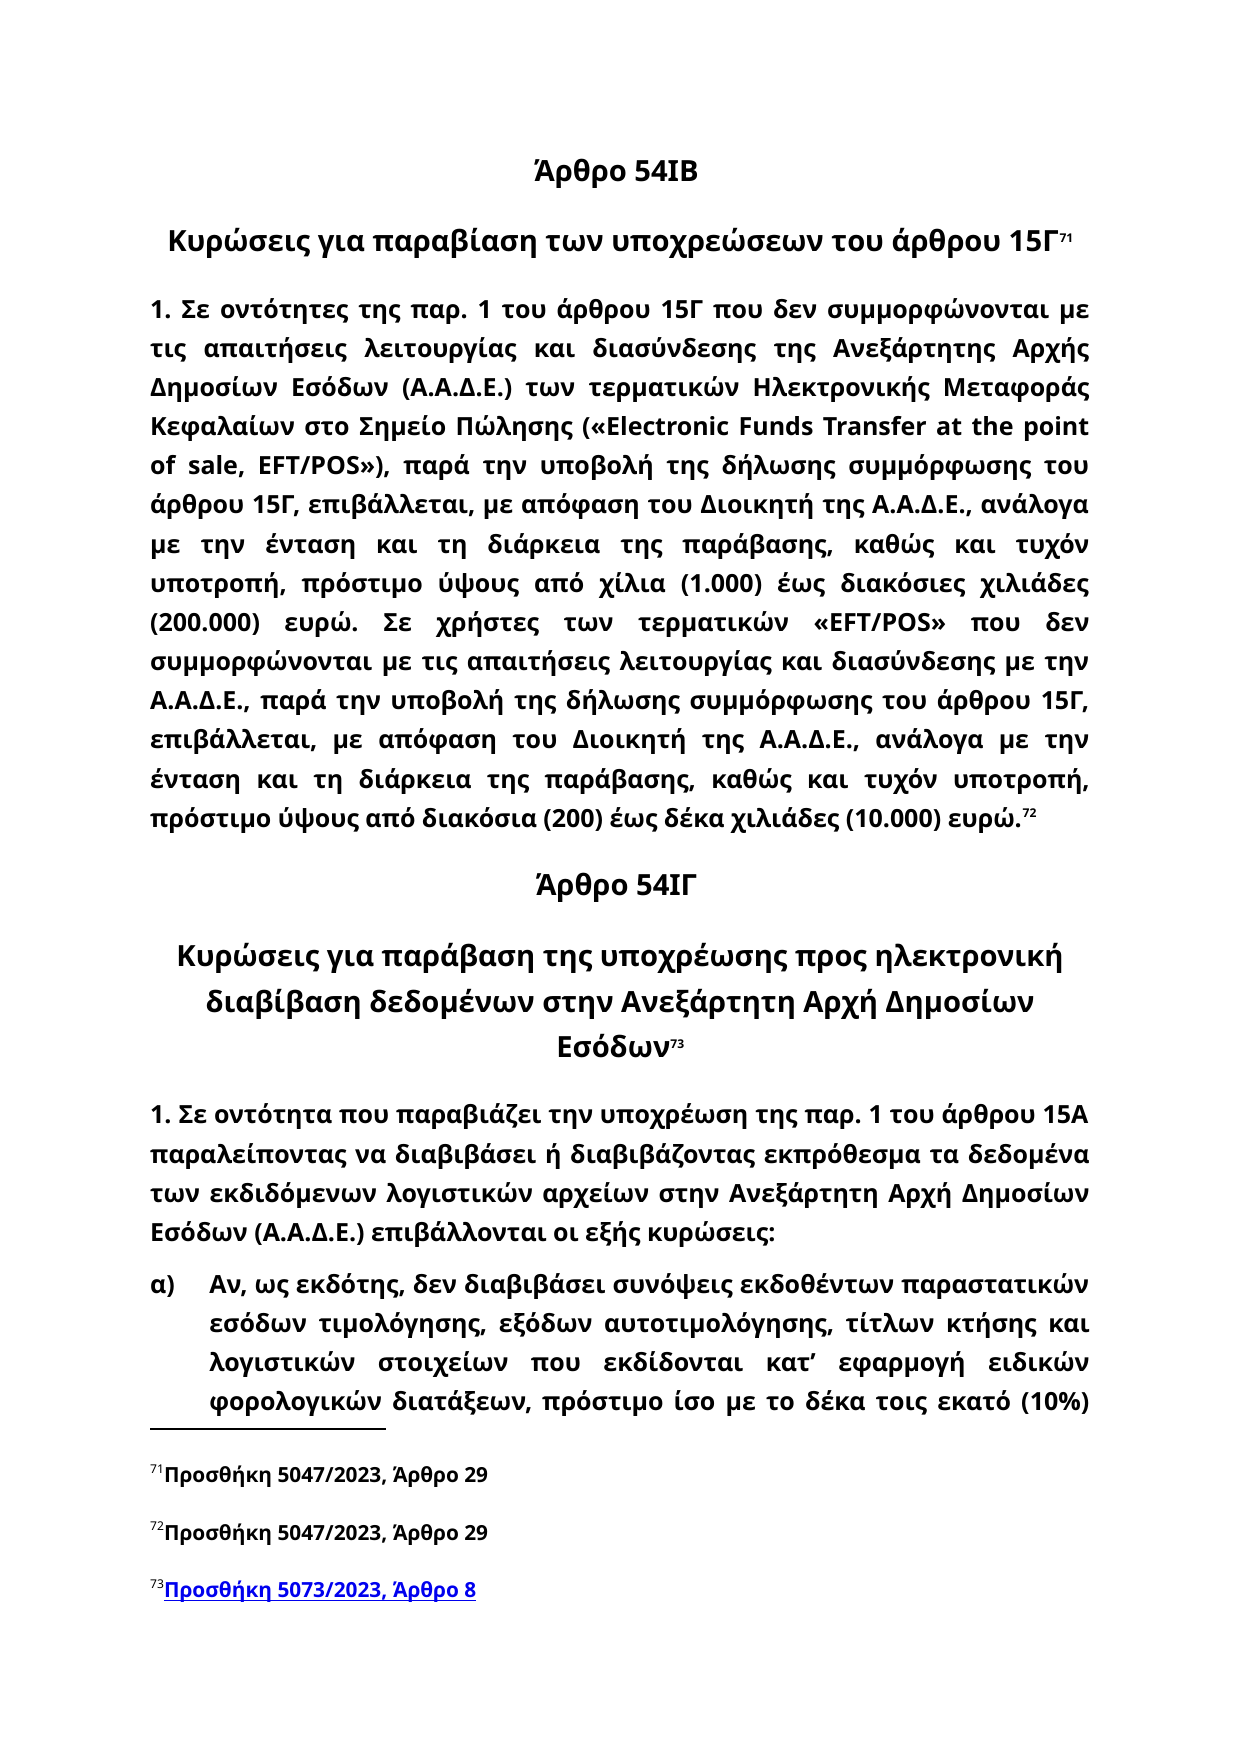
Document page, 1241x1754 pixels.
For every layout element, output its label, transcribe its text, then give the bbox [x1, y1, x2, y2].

text 1. Σε οντότητα που παραβιάζει την υποχρέωση της παρ. 1 του άρθρου 15Α παραλείποντας να διαβιβάσει ή διαβιβάζοντας εκπρόθεσμα τα δεδομένα των εκδιδόμενων λογιστικών αρχείων στην Ανεξάρτητη Αρχή Δημοσίων Εσόδων (Α.Α.Δ.Ε.) επιβάλλονται οι εξής κυρώσεις: [150, 1097, 1090, 1249]
list α) Αν, ως εκδότης, δεν διαβιβάσει συνόψεις εκδοθέντων παραστατικών εσόδων τιμολόγησης, εξόδων αυτοτιμολόγησης, τίτλων κτήσης και λογιστικών στοιχείων που εκδίδονται κατ’ εφαρμογή ειδικών φορολογικών διατάξεων, πρόστιμο ίσο με το δέκα τοις εκατό (10%) [150, 1266, 1090, 1418]
text Προσθήκη 5073/2023, Άρθρο 8 [150, 1576, 1090, 1604]
text Προσθήκη 5047/2023, Άρθρο 29 [150, 1518, 1090, 1546]
subtitle Κυρώσεις για παραβίαση των υποχρεώσεων του άρθρου 15Γ [150, 221, 1090, 260]
subtitle Άρθρο 54ΙΓ [150, 864, 1090, 904]
subtitle Κυρώσεις για παράβαση της υποχρέωσης προς ηλεκτρονική διαβίβαση δεδομένων στην Ανεξάρτητη Αρχή Δημοσίων Εσόδων [150, 935, 1090, 1066]
subtitle Άρθρο 54ΙΒ [150, 150, 1090, 190]
text 1. Σε οντότητες της παρ. 1 του άρθρου 15Γ που δεν συμμορφώνονται με τις απαιτήσεις λειτουργίας και διασύνδεσης της Ανεξάρτητης Αρχής Δημοσίων Εσόδων (Α.Α.Δ.Ε.) των τερματικών Ηλεκτρονικής Μεταφοράς Κεφαλαίων στο Σημείο Πώλησης («Electronic Funds Transfer at the point of sale, EFT/POS»), παρά την υποβολή της δήλωσης συμμόρφωσης του άρθρου 15Γ, επιβάλλεται, με απόφαση του Διοικητή της Α.Α.Δ.Ε., ανάλογα με την ένταση και τη διάρκεια της παράβασης, καθώς και τυχόν υποτροπή, πρόστιμο ύψους από χίλια (1.000) έως διακόσιες χιλιάδες (200.000) ευρώ. Σε χρήστες των τερματικών «EFT/POS» που δεν συμμορφώνονται με τις απαιτήσεις λειτουργίας και διασύνδεσης με την Α.Α.Δ.Ε., παρά την υποβολή της δήλωσης συμμόρφωσης του άρθρου 15Γ, επιβάλλεται, με απόφαση του Διοικητή της Α.Α.Δ.Ε., ανάλογα με την ένταση και τη διάρκεια της παράβασης, καθώς και τυχόν υποτροπή, πρόστιμο ύψους από διακόσια (200) έως δέκα χιλιάδες (10.000) ευρώ. [150, 291, 1090, 834]
text Προσθήκη 5047/2023, Άρθρο 29 [150, 1460, 1090, 1489]
